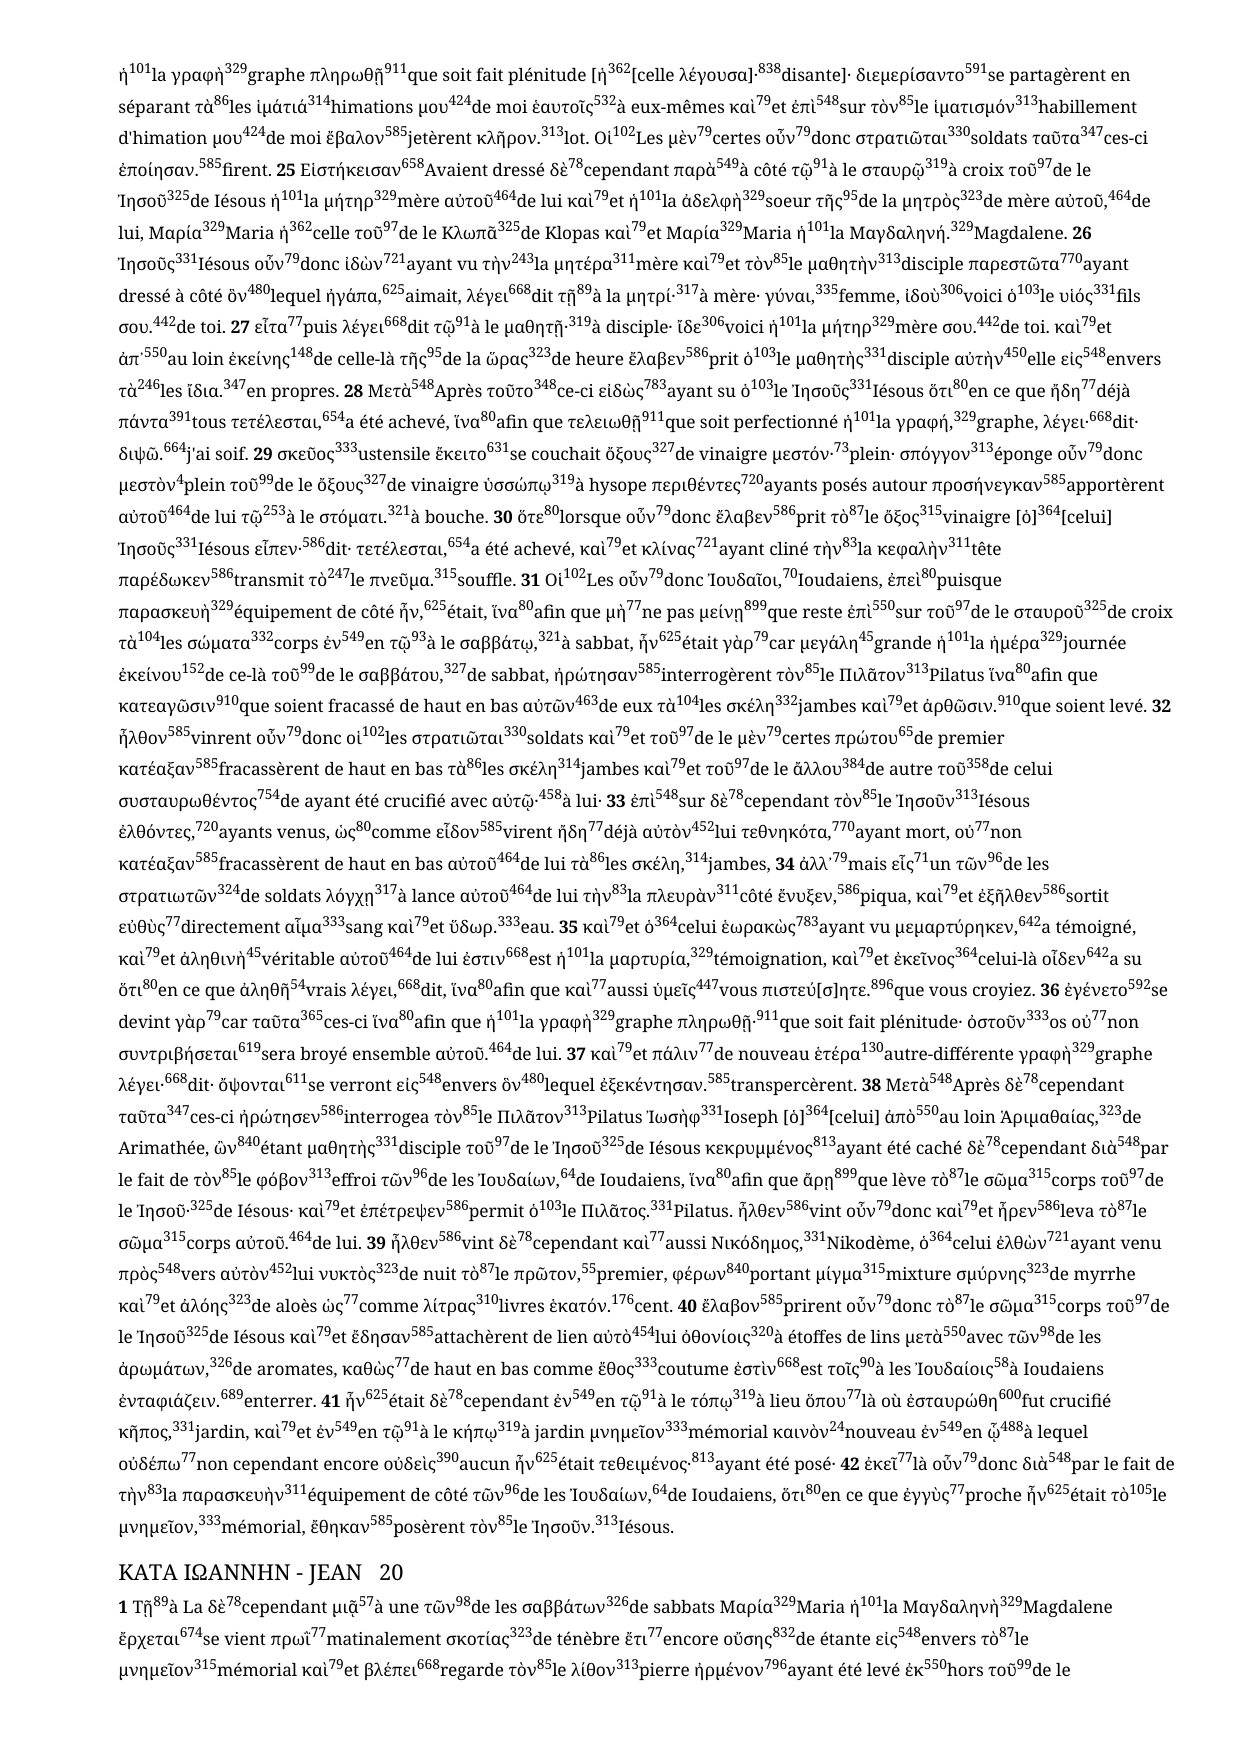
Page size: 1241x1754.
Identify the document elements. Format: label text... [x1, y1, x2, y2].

text ΚΑΤΑ ΙΩΑΝΝΗΝ - JEAN 20 [118, 1557, 1181, 1587]
text 1 Τότε77Alors οὖν79donc ἔλαβεν586prit ὁ103le Πιλᾶτος331Pilatus τὸν85le Ἰησοῦν313Iésous καὶ79et ἐμαστίγωσεν.586fouetta. 2 καὶ79et οἱ102les στρατιῶται330soldats πλέξαντες720ayants tressés στέφανον313couronne ἐξ550hors ἀκανθῶν322de épines ἐπέθηκαν585surposèrent αὐτοῦ464de lui τῇ89à la κεφαλῇ317à tête καὶ79et ἱμάτιον315himation πορφυροῦν6de porphyre περιέβαλον585entourèrent αὐτὸν452lui 3 καὶ79et ἤρχοντο630se venaient πρὸς548vers αὐτὸν452lui καὶ79et ἔλεγον·624disaient· χαῖρε308sois de joie ὁ109le βασιλεὺς337roi τῶν96de les Ἰουδαίων·64de Ioudaiens· καὶ79et ἐδίδοσαν624donnaient αὐτῷ458à lui ῥαπίσματα.314gifles. 4 Καὶ79Et ἐξῆλθεν586sortit πάλιν77de nouveau ἔξω77au-dehors ὁ103le Πιλᾶτος331Pilatus καὶ79et λέγει668dit αὐτοῖς·457à eux· ἴδε306voici ἄγω664je conduis ὑμῖν438à vous αὐτὸν452lui ἔξω,77au-dehors, ἵνα80afin que γνῶτε896que vous connaissiez ὅτι80en ce que οὐδεμίαν267aucune αἰτίαν311cause εὑρίσκω664je trouve ἐν549en αὐτῷ.458à lui. 5 ἐξῆλθεν586sortit οὖν79donc ὁ103le Ἰησοῦς331Iésous ἔξω,77au-dehors, φορῶν840colportant τὸν85le ἀκάνθινον4épineuse στέφανον313couronne καὶ79et τὸ87le πορφυροῦν6de porphyre ἱμάτιον.315himation. καὶ79et λέγει668dit αὐτοῖς·457à eux· ἰδοὺ306voici ὁ103le ἄνθρωπος.331être humain. 6 Ὅτε80Lorsque οὖν79donc εἶδον585virent αὐτὸν452lui οἱ102les ἀρχιερεῖς330chefs sacrificateurs καὶ79et οἱ102les ὑπηρέται330ministres ἐκραύγασαν585crièrent λέγοντες·839disants· σταύρωσον554crucifie σταύρωσον.554crucifie. λέγει668dit αὐτοῖς457à eux ὁ103le Πιλᾶτος·331Pilatus· λάβετε553prenez αὐτὸν452lui ὑμεῖς447vous καὶ79et σταυρώσατε·553crucifiez· ἐγὼ431moi γὰρ79car οὐχ77non εὑρίσκω664je trouve ἐν549en αὐτῷ458à lui αἰτίαν.311cause. 7 ἀπεκρίθησαν599furent répondu αὐτῷ458à lui οἱ102les Ἰουδαῖοι·70Ioudaiens· ἡμεῖς430nous νόμον313loi ἔχομεν663nous avons καὶ79et κατὰ548selon τὸν85le νόμον313loi ὀφείλει668doit ἀποθανεῖν,681mourir loin, ὅτι80en ce que υἱὸν313fils θεοῦ325de Dieu ἑαυτὸν528lui-même ἐποίησεν.586fit. 8 Ὅτε80Lorsque οὖν79donc ἤκουσεν586écouta ὁ103le Πιλᾶτος331Pilatus τοῦτον138celui-ci τὸν85le λόγον,313discours, μᾶλλον77davantage ἐφοβήθη,600fut effrayé, 9 καὶ79et εἰσῆλθεν586vint à l'intérieur εἰς548envers τὸ87le πραιτώριον315prétoire πάλιν77de nouveau καὶ79et λέγει668dit τῷ91à le Ἰησοῦ·319à Iésous· πόθεν77d'où? εἶ666tu es σύ;448toi; ὁ103le δὲ78cependant Ἰησοῦς331Iésous ἀπόκρισιν311réponse apocritique οὐκ77non ἔδωκεν586donna αὐτῷ.458à lui. 10 λέγει668dit οὖν79donc αὐτῷ458à lui ὁ103le Πιλᾶτος·331Pilatus· ἐμοὶ420à moi οὐ340non λαλεῖς;666tu bavardes; οὐκ340non οἶδας640tu as su ὅτι80en ce que ἐξουσίαν311autorité ἔχω664j'ai ἀπολῦσαί681délier au loin σε437toi καὶ79et ἐξουσίαν311autorité ἔχω664j'ai σταυρῶσαί681crucifier σε;437toi; 11 ἀπεκρίθη600fut répondu [αὐτῷ]458[à lui] Ἰησοῦς·331Iésous· οὐκ77non εἶχες623tu avais ἐξουσίαν311autorité κατ᾽550contre ἐμοῦ424de moi οὐδεμίαν267aucune εἰ551si μὴ77ne pas ἦν625était δεδομένον815ayant été donné σοι439à toi ἄνωθεν·77d'en haut· διὰ548par le fait de τοῦτο348ce-ci ὁ364celui παραδούς721ayant transmis μέ417moi σοι439à toi μείζονα2plus grande ἁμαρτίαν311faute ἔχει.668a. 12 Ἐκ550Hors τούτου360de ce-ci ὁ103le Πιλᾶτος331Pilatus ἐζήτει625cherchait ἀπολῦσαι681délier au loin αὐτόν·452lui· οἱ102les δὲ78cependant Ἰουδαῖοι70Ioudaiens ἐκραύγασαν585crièrent λέγοντες·839disants· ἐὰν80si le cas échéant τοῦτον346celui-ci ἀπολύσῃς,897que tu délies au loin, οὐκ77non εἶ666tu es φίλος47ami τοῦ97de le Καίσαρος·325de Kaesar· πᾶς390tout ὁ364celui βασιλέα313roi ἑαυτὸν528lui-même ποιῶν840faisant ἀντιλέγει668contredit τῷ91à le Καίσαρι.319à Kaesar. 13 ὁ103le οὖν79donc Πιλᾶτος331Pilatus ἀκούσας721ayant écouté τῶν96de les λόγων324de discours τούτων149de ceux-ci ἤγαγεν586conduisit ἔξω77au-dehors τὸν85le Ἰησοῦν313Iésous καὶ79et ἐκάθισεν586assit ἐπὶ550sur βήματος327de estrade εἰς548envers τόπον313lieu λεγόμενον875étant dit Λιθόστρωτον,32Lithostrotos, Ἑβραϊστὶ77En Hébreu δὲ78cependant Γαββαθα.315Gabbatha. 14 ἦν625était δὲ78cependant παρασκευὴ329équipement de côté τοῦ99de le πάσχα,327de pâque, ὥρα329heure ἦν625était ὡς551comme ἕκτη.69sixième. καὶ79et λέγει668dit τοῖς90à les Ἰουδαίοις·58à Ioudaiens· ἴδε306voici ὁ103le βασιλεὺς331roi ὑμῶν.441de vous. 15 ἐκραύγασαν585crièrent οὖν79donc ἐκεῖνοι·363ceux-là· ἆρον554lève ἆρον,554lève, σταύρωσον554crucifie αὐτόν.452lui. λέγει668dit αὐτοῖς457à eux ὁ103le Πιλᾶτος·331Pilatus· τὸν85le βασιλέα313roi ὑμῶν441de vous σταυρώσω;895que je crucifie; ἀπεκρίθησαν599furent répondu οἱ102les ἀρχιερεῖς·330chefs sacrificateurs· οὐκ77non ἔχομεν663nous avons βασιλέα313roi εἰ551si μὴ77ne pas Καίσαρα.313Kaesar. 16 Τότε77Alors οὖν79donc παρέδωκεν586transmit αὐτὸν452lui αὐτοῖς457à eux ἵνα80afin que σταυρωθῇ.911que soit crucifié. Παρέλαβον585Prirent à côté οὖν79donc τὸν85le Ἰησοῦν,313Iésous, 17 καὶ79et βαστάζων840mettant en charge ἑαυτῷ533à lui-même τὸν85le σταυρὸν313croix ἐξῆλθεν586sortit εἰς548envers τὸν346celui λεγόμενον875étant dit Κρανίου327de Crâne Τόπον,313Lieu, ὃ500lequel λέγεται680est dit Ἑβραϊστὶ77En Hébreu Γολγοθα,329Golgotha, 18 ὅπου77là où αὐτὸν452lui ἐσταύρωσαν,585crucifièrent, καὶ79et μετ᾽550avec αὐτοῦ464de lui ἄλλους372autres δύο178deux ἐντεῦθεν77d'ici καὶ79et ἐντεῦθεν,77d'ici, μέσον55au milieu δὲ78cependant τὸν85le Ἰησοῦν.313Iésous. 19 ἔγραψεν586grapha δὲ78cependant καὶ77aussi τίτλον313titre ὁ103le Πιλᾶτος331Pilatus καὶ79et ἔθηκεν586posa ἐπὶ550sur τοῦ97de le σταυροῦ·325de croix· ἦν625était δὲ78cependant γεγραμμένον·815ayant été graphé· Ἰησοῦς331Iésous ὁ103le Ναζωραῖος331Nazoréen ὁ103le βασιλεὺς331roi τῶν96de les Ἰουδαίων.64de Ioudaiens. 20 τοῦτον138celui-ci οὖν79donc τὸν85le τίτλον313titre πολλοὶ389nombreux ἀνέγνωσαν585prirent connaissance τῶν96de les Ἰουδαίων,64de Ioudaiens, ὅτι80en ce que ἐγγὺς77proche ἦν625était ὁ103le τόπος331lieu τῆς95de la πόλεως323de cité ὅπου77là où ἐσταυρώθη600fut crucifié ὁ103le Ἰησοῦς·331Iésous· καὶ79et ἦν625était γεγραμμένον815ayant été graphé Ἑβραϊστί,77En Hébreu, Ῥωμαϊστί,77En Romain, Ἑλληνιστί.77En Helléniste. 21 ἔλεγον624disaient οὖν79donc τῷ91à le Πιλάτῳ319à Pilatus οἱ102les ἀρχιερεῖς330chefs sacrificateurs τῶν96de les Ἰουδαίων·64de Ioudaiens· μὴ79ne pas γράφε·570graphe· ὁ103le βασιλεὺς331roi τῶν96de les Ἰουδαίων,64de Ioudaiens, ἀλλ᾽79mais ὅτι80en ce que ἐκεῖνος364celui-là εἶπεν·586dit· βασιλεύς331roi εἰμι664je suis τῶν96de les Ἰουδαίων.64de Ioudaiens. 22 ἀπεκρίθη600fut répondu ὁ103le Πιλᾶτος·331Pilatus· ὃ482lequel γέγραφα,638j'ai graphé, γέγραφα.638j'ai graphé. 23 Οἱ102Les οὖν79donc στρατιῶται,330soldats, ὅτε80lorsque ἐσταύρωσαν585crucifièrent τὸν85le Ἰησοῦν,313Iésous, ἔλαβον585prirent τὰ86les ἱμάτια314himations αὐτοῦ464de lui καὶ79et ἐποίησαν585firent τέσσαρα180quatre μέρη,314parts, ἑκάστῳ275à chacun στρατιώτῃ319à soldat μέρος,315part, καὶ79et τὸν85le χιτῶνα.313chiton. ἦν625était δὲ78cependant ὁ103le χιτὼν331chiton ἄραφος,47sans couture, ἐκ550hors τῶν359de ces ἄνωθεν77d'en haut ὑφαντὸς47tissé δι᾽550par ὅλου.384de tout entier. 24 εἶπαν585dirent οὖν79donc πρὸς548vers ἀλλήλους·501les uns les autres· μὴ79ne pas σχίσωμεν894que nous scindions αὐτόν,452lui, ἀλλὰ79mais λάχωμεν894que nous obtenions par le sort περὶ550autour αὐτοῦ464de lui τίνος405de quel ἔσται·612se sera· ἵνα80afin que ἡ101la γραφὴ329graphe πληρωθῇ911que soit fait plénitude [ἡ362[celle λέγουσα]·838disante]· διεμερίσαντο591se partagèrent en séparant τὰ86les ἱμάτιά314himations μου424de moi ἑαυτοῖς532à eux-mêmes καὶ79et ἐπὶ548sur τὸν85le ἱματισμόν313habillement d'himation μου424de moi ἔβαλον585jetèrent κλῆρον.313lot. Οἱ102Les μὲν79certes οὖν79donc στρατιῶται330soldats ταῦτα347ces-ci ἐποίησαν.585firent. 25 Εἱστήκεισαν658Avaient dressé δὲ78cependant παρὰ549à côté τῷ91à le σταυρῷ319à croix τοῦ97de le Ἰησοῦ325de Iésous ἡ101la μήτηρ329mère αὐτοῦ464de lui καὶ79et ἡ101la ἀδελφὴ329soeur τῆς95de la μητρὸς323de mère αὐτοῦ,464de lui, Μαρία329Maria ἡ362celle τοῦ97de le Κλωπᾶ325de Klopas καὶ79et Μαρία329Maria ἡ101la Μαγδαληνή.329Magdalene. 26 Ἰησοῦς331Iésous οὖν79donc ἰδὼν721ayant vu τὴν243la μητέρα311mère καὶ79et τὸν85le μαθητὴν313disciple παρεστῶτα770ayant dressé à côté ὃν480lequel ἠγάπα,625aimait, λέγει668dit τῇ89à la μητρί·317à mère· γύναι,335femme, ἰδοὺ306voici ὁ103le υἱός331fils σου.442de toi. 27 εἶτα77puis λέγει668dit τῷ91à le μαθητῇ·319à disciple· ἴδε306voici ἡ101la μήτηρ329mère σου.442de toi. καὶ79et ἀπ᾽550au loin ἐκείνης148de celle-là τῆς95de la ὥρας323de heure ἔλαβεν586prit ὁ103le μαθητὴς331disciple αὐτὴν450elle εἰς548envers τὰ246les ἴδια.347en propres. 28 Μετὰ548Après τοῦτο348ce-ci εἰδὼς783ayant su ὁ103le Ἰησοῦς331Iésous ὅτι80en ce que ἤδη77déjà πάντα391tous τετέλεσται,654a été achevé, ἵνα80afin que τελειωθῇ911que soit perfectionné ἡ101la γραφή,329graphe, λέγει·668dit· διψῶ.664j'ai soif. 29 σκεῦος333ustensile ἔκειτο631se couchait ὄξους327de vinaigre μεστόν·73plein· σπόγγον313éponge οὖν79donc μεστὸν4plein τοῦ99de le ὄξους327de vinaigre ὑσσώπῳ319à hysope περιθέντες720ayants posés autour προσήνεγκαν585apportèrent αὐτοῦ464de lui τῷ253à le στόματι.321à bouche. 30 ὅτε80lorsque οὖν79donc ἔλαβεν586prit τὸ87le ὄξος315vinaigre [ὁ]364[celui] Ἰησοῦς331Iésous εἶπεν·586dit· τετέλεσται,654a été achevé, καὶ79et κλίνας721ayant cliné τὴν83la κεφαλὴν311tête παρέδωκεν586transmit τὸ247le πνεῦμα.315souffle. 31 Οἱ102Les οὖν79donc Ἰουδαῖοι,70Ioudaiens, ἐπεὶ80puisque παρασκευὴ329équipement de côté ἦν,625était, ἵνα80afin que μὴ77ne pas μείνῃ899que reste ἐπὶ550sur τοῦ97de le σταυροῦ325de croix τὰ104les σώματα332corps ἐν549en τῷ93à le σαββάτῳ,321à sabbat, ἦν625était γὰρ79car μεγάλη45grande ἡ101la ἡμέρα329journée ἐκείνου152de ce-là τοῦ99de le σαββάτου,327de sabbat, ἠρώτησαν585interrogèrent τὸν85le Πιλᾶτον313Pilatus ἵνα80afin que κατεαγῶσιν910que soient fracassé de haut en bas αὐτῶν463de eux τὰ104les σκέλη332jambes καὶ79et ἀρθῶσιν.910que soient levé. 32 ἦλθον585vinrent οὖν79donc οἱ102les στρατιῶται330soldats καὶ79et τοῦ97de le μὲν79certes πρώτου65de premier κατέαξαν585fracassèrent de haut en bas τὰ86les σκέλη314jambes καὶ79et τοῦ97de le ἄλλου384de autre τοῦ358de celui συσταυρωθέντος754de ayant été crucifié avec αὐτῷ·458à lui· 33 ἐπὶ548sur δὲ78cependant τὸν85le Ἰησοῦν313Iésous ἐλθόντες,720ayants venus, ὡς80comme εἶδον585virent ἤδη77déjà αὐτὸν452lui τεθνηκότα,770ayant mort, οὐ77non κατέαξαν585fracassèrent de haut en bas αὐτοῦ464de lui τὰ86les σκέλη,314jambes, 34 ἀλλ᾽79mais εἷς71un τῶν96de les στρατιωτῶν324de soldats λόγχῃ317à lance αὐτοῦ464de lui τὴν83la πλευρὰν311côté ἔνυξεν,586piqua, καὶ79et ἐξῆλθεν586sortit εὐθὺς77directement αἷμα333sang καὶ79et ὕδωρ.333eau. 35 καὶ79et ὁ364celui ἑωρακὼς783ayant vu μεμαρτύρηκεν,642a témoigné, καὶ79et ἀληθινὴ45véritable αὐτοῦ464de lui ἐστιν668est ἡ101la μαρτυρία,329témoignation, καὶ79et ἐκεῖνος364celui-là οἶδεν642a su ὅτι80en ce que ἀληθῆ54vrais λέγει,668dit, ἵνα80afin que καὶ77aussi ὑμεῖς447vous πιστεύ[σ]ητε.896que vous croyiez. 36 ἐγένετο592se devint γὰρ79car ταῦτα365ces-ci ἵνα80afin que ἡ101la γραφὴ329graphe πληρωθῇ·911que soit fait plénitude· ὀστοῦν333os οὐ77non συντριβήσεται619sera broyé ensemble αὐτοῦ.464de lui. 37 καὶ79et πάλιν77de nouveau ἑτέρα130autre-différente γραφὴ329graphe λέγει·668dit· ὄψονται611se verront εἰς548envers ὃν480lequel ἐξεκέντησαν.585transpercèrent. 38 Μετὰ548Après δὲ78cependant ταῦτα347ces-ci ἠρώτησεν586interrogea τὸν85le Πιλᾶτον313Pilatus Ἰωσὴφ331Ioseph [ὁ]364[celui] ἀπὸ550au loin Ἁριμαθαίας,323de Arimathée, ὢν840étant μαθητὴς331disciple τοῦ97de le Ἰησοῦ325de Iésous κεκρυμμένος813ayant été caché δὲ78cependant διὰ548par le fait de τὸν85le φόβον313effroi τῶν96de les Ἰουδαίων,64de Ioudaiens, ἵνα80afin que ἄρῃ899que lève τὸ87le σῶμα315corps τοῦ97de le Ἰησοῦ·325de Iésous· καὶ79et ἐπέτρεψεν586permit ὁ103le Πιλᾶτος.331Pilatus. ἦλθεν586vint οὖν79donc καὶ79et ἦρεν586leva τὸ87le σῶμα315corps αὐτοῦ.464de lui. 39 ἦλθεν586vint δὲ78cependant καὶ77aussi Νικόδημος,331Nikodème, ὁ364celui ἐλθὼν721ayant venu πρὸς548vers αὐτὸν452lui νυκτὸς323de nuit τὸ87le πρῶτον,55premier, φέρων840portant μίγμα315mixture σμύρνης323de myrrhe καὶ79et ἀλόης323de aloès ὡς77comme λίτρας310livres ἑκατόν.176cent. 40 ἔλαβον585prirent οὖν79donc τὸ87le σῶμα315corps τοῦ97de le Ἰησοῦ325de Iésous καὶ79et ἔδησαν585attachèrent de lien αὐτὸ454lui ὀθονίοις320à étoffes de lins μετὰ550avec τῶν98de les ἀρωμάτων,326de aromates, καθὼς77de haut en bas comme ἔθος333coutume ἐστὶν668est τοῖς90à les Ἰουδαίοις58à Ioudaiens ἐνταφιάζειν.689enterrer. 41 ἦν625était δὲ78cependant ἐν549en τῷ91à le τόπῳ319à lieu ὅπου77là où ἐσταυρώθη600fut crucifié κῆπος,331jardin, καὶ79et ἐν549en τῷ91à le κήπῳ319à jardin μνημεῖον333mémorial καινὸν24nouveau ἐν549en ᾧ488à lequel οὐδέπω77non cependant encore οὐδεὶς390aucun ἦν625était τεθειμένος·813ayant été posé· 42 ἐκεῖ77là οὖν79donc διὰ548par le fait de τὴν83la παρασκευὴν311équipement de côté τῶν96de les Ἰουδαίων,64de Ioudaiens, ὅτι80en ce que ἐγγὺς77proche ἦν625était τὸ105le μνημεῖον,333mémorial, ἔθηκαν585posèrent τὸν85le Ἰησοῦν.313Iésous. [118, 59, 1181, 1538]
